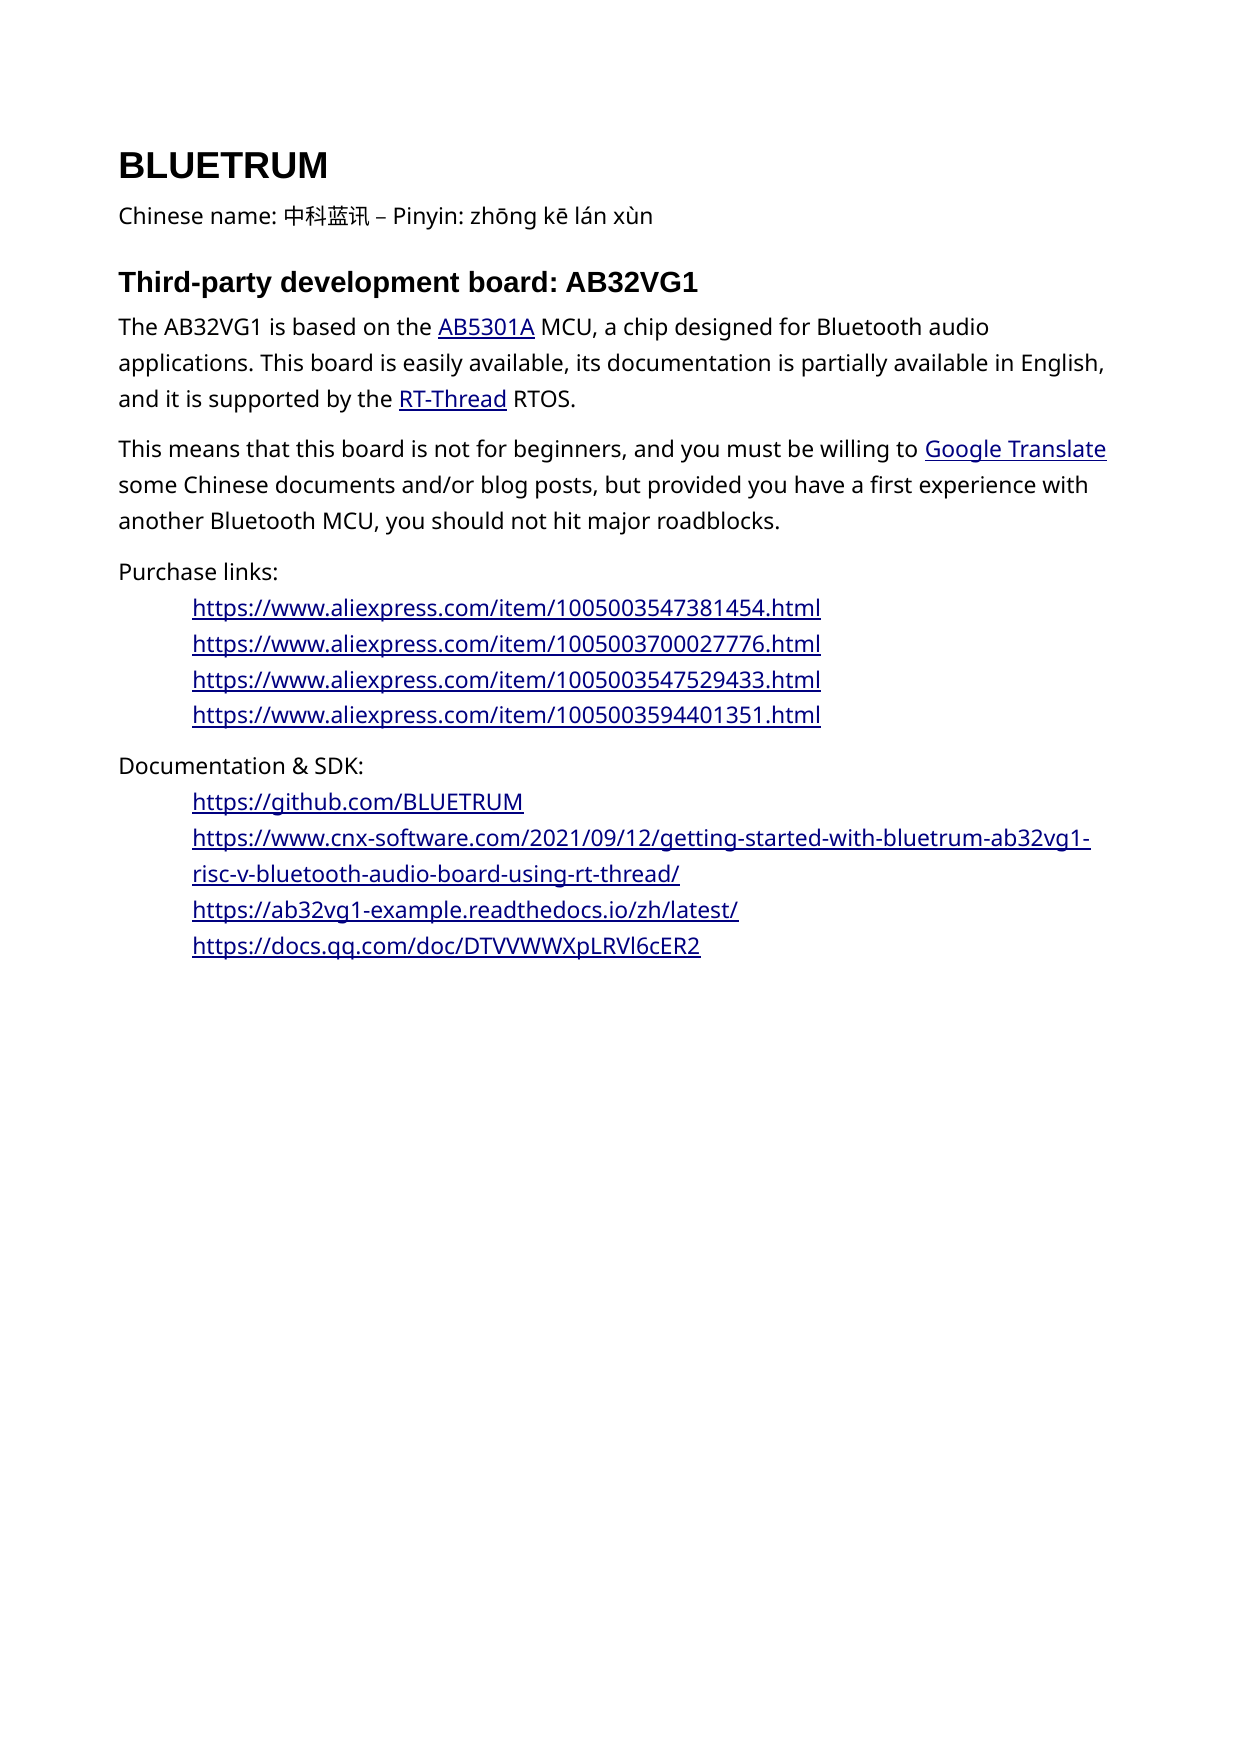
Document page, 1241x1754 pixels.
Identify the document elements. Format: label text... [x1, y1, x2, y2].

text https://www.aliexpress.com/item/1005003547381454.html [192, 592, 1122, 623]
text https://www.aliexpress.com/item/1005003700027776.html [192, 628, 1122, 659]
text https://ab32vg1-example.readthedocs.io/zh/latest/ [192, 894, 1122, 925]
text Purchase links: [118, 556, 1122, 587]
text https://docs.qq.com/doc/DTVVWWXpLRVl6cER2 [192, 930, 1122, 961]
text Chinese name: 中科蓝讯 – Pinyin: zhōng kē lán xùn [118, 199, 1122, 231]
text The AB32VG1 is based on the AB5301A MCU, a chip designed for Bluetooth audio applications. This board is easily available, its documentation is partially available in English, and it is supported by the RT-Thread RTOS. [118, 311, 1122, 414]
text https://www.aliexpress.com/item/1005003547529433.html [192, 663, 1122, 695]
text https://www.aliexpress.com/item/1005003594401351.html [192, 699, 1122, 731]
subtitle Third-party development board: AB32VG1 [118, 265, 1122, 298]
text https://github.com/BLUETRUM [192, 786, 1122, 817]
text https://www.cnx-software.com/2021/09/12/getting-started-with-bluetrum-ab32vg1-risc-v-bluetooth-audio-board-using-rt-thread/ [192, 822, 1122, 889]
text This means that this board is not for beginners, and you must be willing to Google Translate some Chinese documents and/or blog posts, but provided you have a first experience with another Bluetooth MCU, you should not hit major roadblocks. [118, 433, 1122, 536]
subtitle BLUETRUM [118, 143, 1122, 186]
text Documentation & SDK: [118, 750, 1122, 781]
